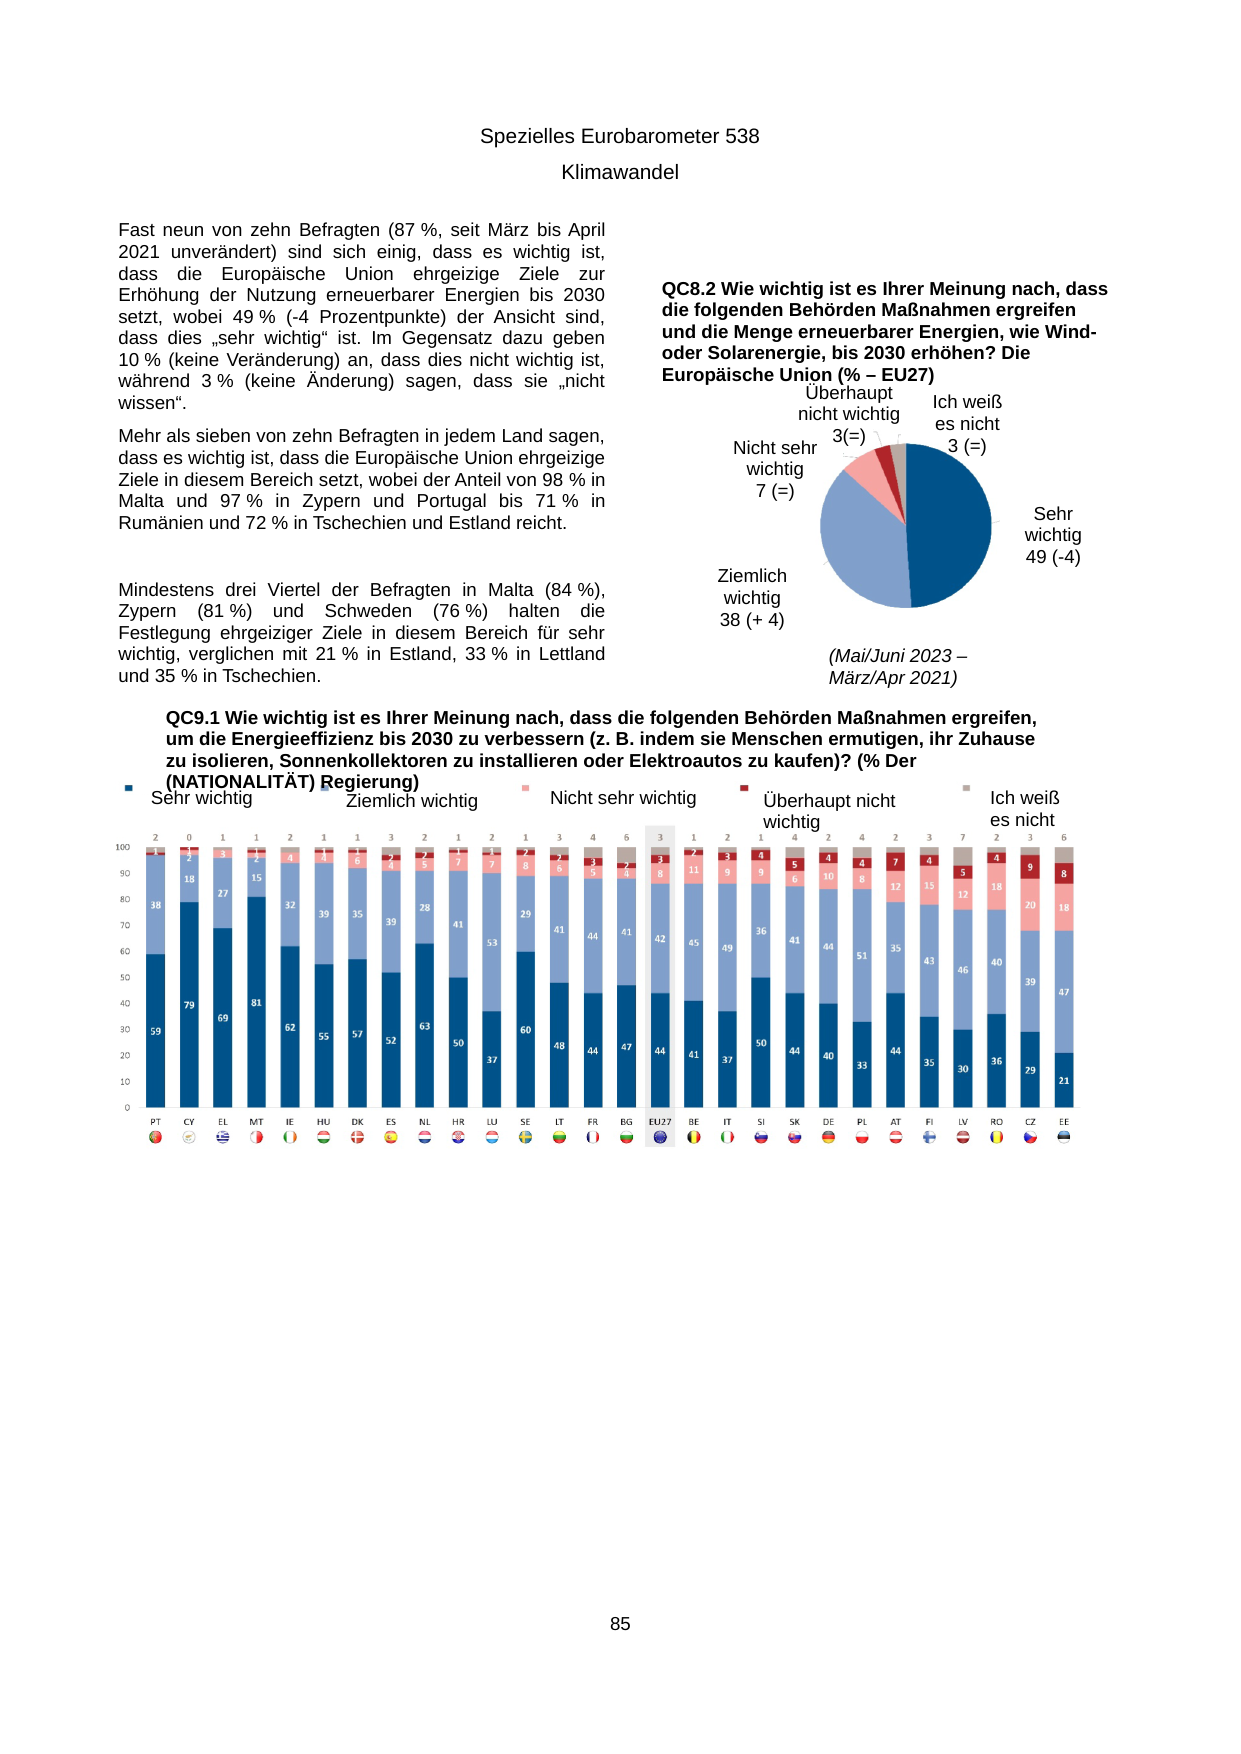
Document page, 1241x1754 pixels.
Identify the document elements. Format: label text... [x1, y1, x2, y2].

picture [815, 429, 1004, 609]
picture [113, 779, 976, 795]
picture [113, 822, 1088, 1149]
text Mindestens drei Viertel der Befragten in Malta (84 %), Zypern (81 %) und Schweden (76 %) halten die Festlegung ehrgeiziger Ziele in diesem Bereich für sehr wichtig, verglichen mit 21 % in Estland, 33 % in Lettland und 35 % in Tschechien. [118, 578, 605, 686]
text Mehr als sieben von zehn Befragten in jedem Land sagen, dass es wichtig ist, dass die Europäische Union ehrgeizige Ziele in diesem Bereich setzt, wobei der Anteil von 98 % in Malta und 97 % in Zypern und Portugal bis 71 % in Rumänien und 72 % in Tschechien und Estland reicht. [118, 425, 605, 533]
picture [217, 779, 225, 786]
text Fast neun von zehn Befragten (87 %, seit März bis April 2021 unverändert) sind sich einig, dass es wichtig ist, dass die Europäische Union ehrgeizige Ziele zur Erhöhung der Nutzung erneuerbarer Energien bis 2030 setzt, wobei 49 % (-4 Prozentpunkte) der Ansicht sind, dass dies „sehr wichtig“ ist. Im Gegensatz dazu geben 10 % (keine Veränderung) an, dass dies nicht wichtig ist, während 3 % (keine Änderung) sagen, dass sie „nicht wissen“. [118, 219, 605, 413]
